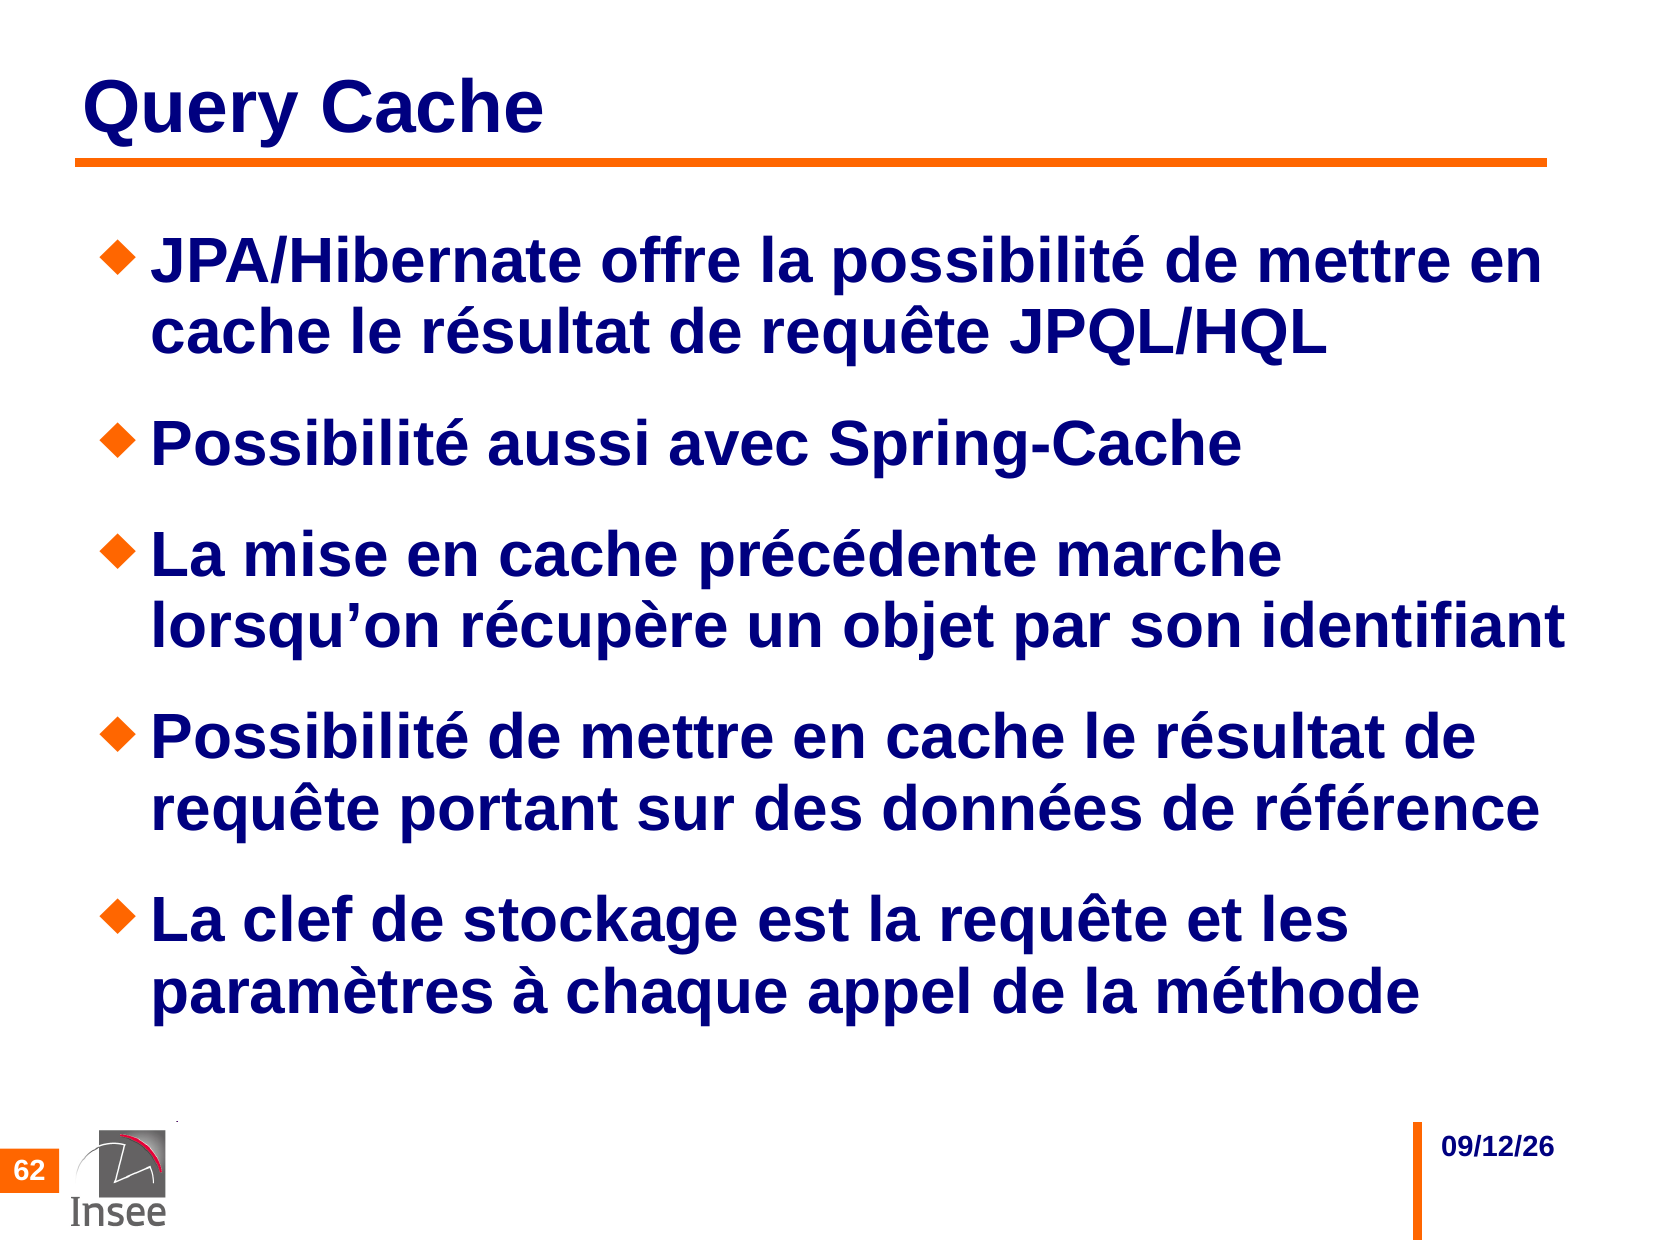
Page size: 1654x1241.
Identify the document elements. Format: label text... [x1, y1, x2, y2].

title Query Cache [82, 49, 1619, 163]
picture [62, 1121, 178, 1241]
list JPA/Hibernate offre la possibilité de mettre en cache le résultat de requête JPQL/HQL Possibilité aussi avec Spring-Cache La mise en cache précédente marche lorsqu’on récupère un objet par son identifiant Possibilité de mettre en cache le résultat de requête portant sur des données de référence La clef de stockage est la requête et les paramètres à chaque appel de la méthode [82, 224, 1571, 1063]
